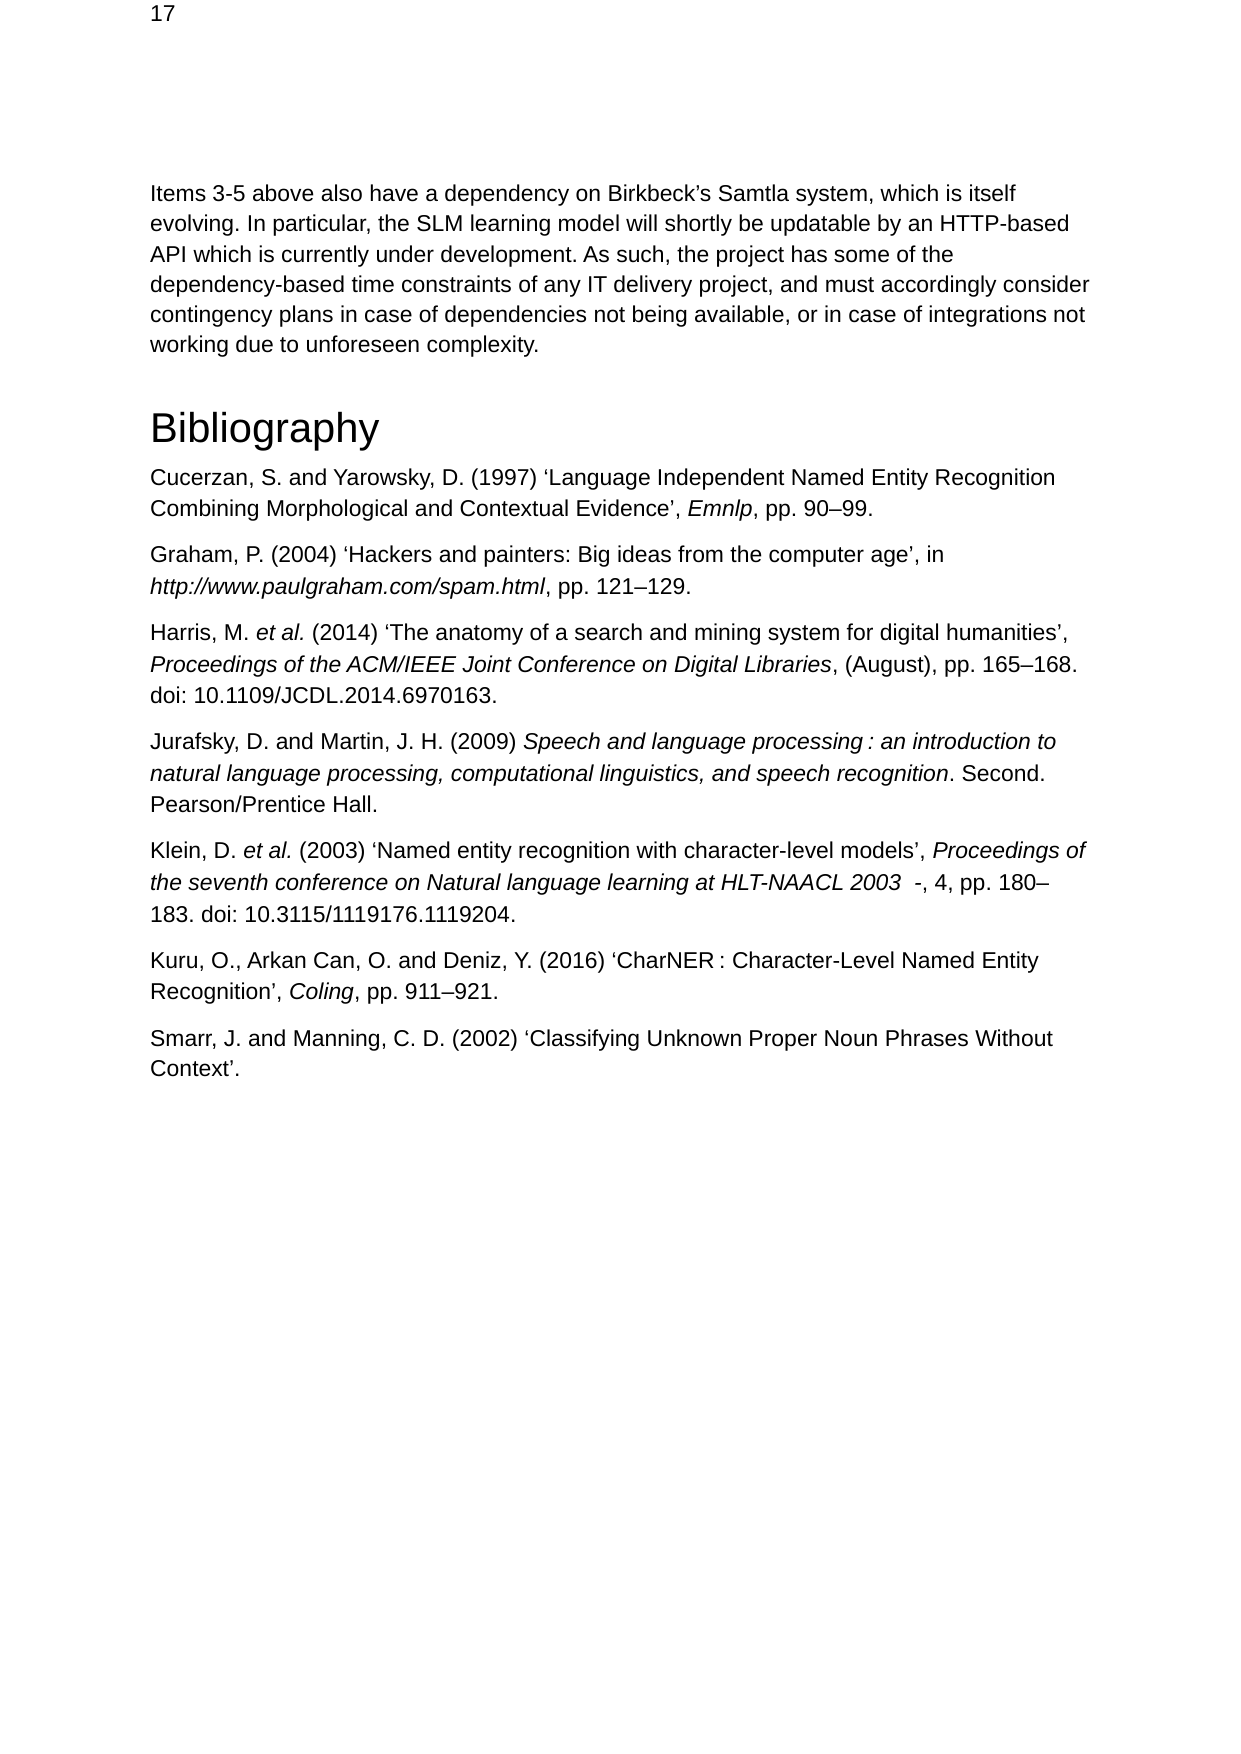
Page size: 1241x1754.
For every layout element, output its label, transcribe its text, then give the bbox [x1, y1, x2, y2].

subtitle Bibliography [150, 403, 1090, 451]
text Jurafsky, D. and Martin, J. H. (2009) Speech and language processing : an introduction to natural language processing, computational linguistics, and speech recognition. Second. Pearson/Prentice Hall. [150, 728, 1090, 818]
text Smarr, J. and Manning, C. D. (2002) ‘Classifying Unknown Proper Noun Phrases Without Context’. [150, 1024, 1090, 1081]
text Cucerzan, S. and Yarowsky, D. (1997) ‘Language Independent Named Entity Recognition Combining Morphological and Contextual Evidence’, Emnlp, pp. 90–99. [150, 463, 1090, 521]
text Klein, D. et al. (2003) ‘Named entity recognition with character-level models’, Proceedings of the seventh conference on Natural language learning at HLT-NAACL 2003 -, 4, pp. 180–183. doi: 10.3115/1119176.1119204. [150, 837, 1090, 927]
text Kuru, O., Arkan Can, O. and Deniz, Y. (2016) ‘CharNER : Character-Level Named Entity Recognition’, Coling, pp. 911–921. [150, 947, 1090, 1005]
text Graham, P. (2004) ‘Hackers and painters: Big ideas from the computer age’, in http://www.paulgraham.com/spam.html, pp. 121–129. [150, 541, 1090, 599]
text Harris, M. et al. (2014) ‘The anatomy of a search and mining system for digital humanities’, Proceedings of the ACM/IEEE Joint Conference on Digital Libraries, (August), pp. 165–168. doi: 10.1109/JCDL.2014.6970163. [150, 619, 1090, 708]
text Items 3-5 above also have a dependency on Birkbeck’s Samtla system, which is itself evolving. In particular, the SLM learning model will shortly be updatable by an HTTP-based API which is currently under development. As such, the project has some of the dependency-based time constraints of any IT delivery project, and must accordingly consider contingency plans in case of dependencies not being available, or in case of integrations not working due to unforeseen complexity. [150, 180, 1090, 358]
